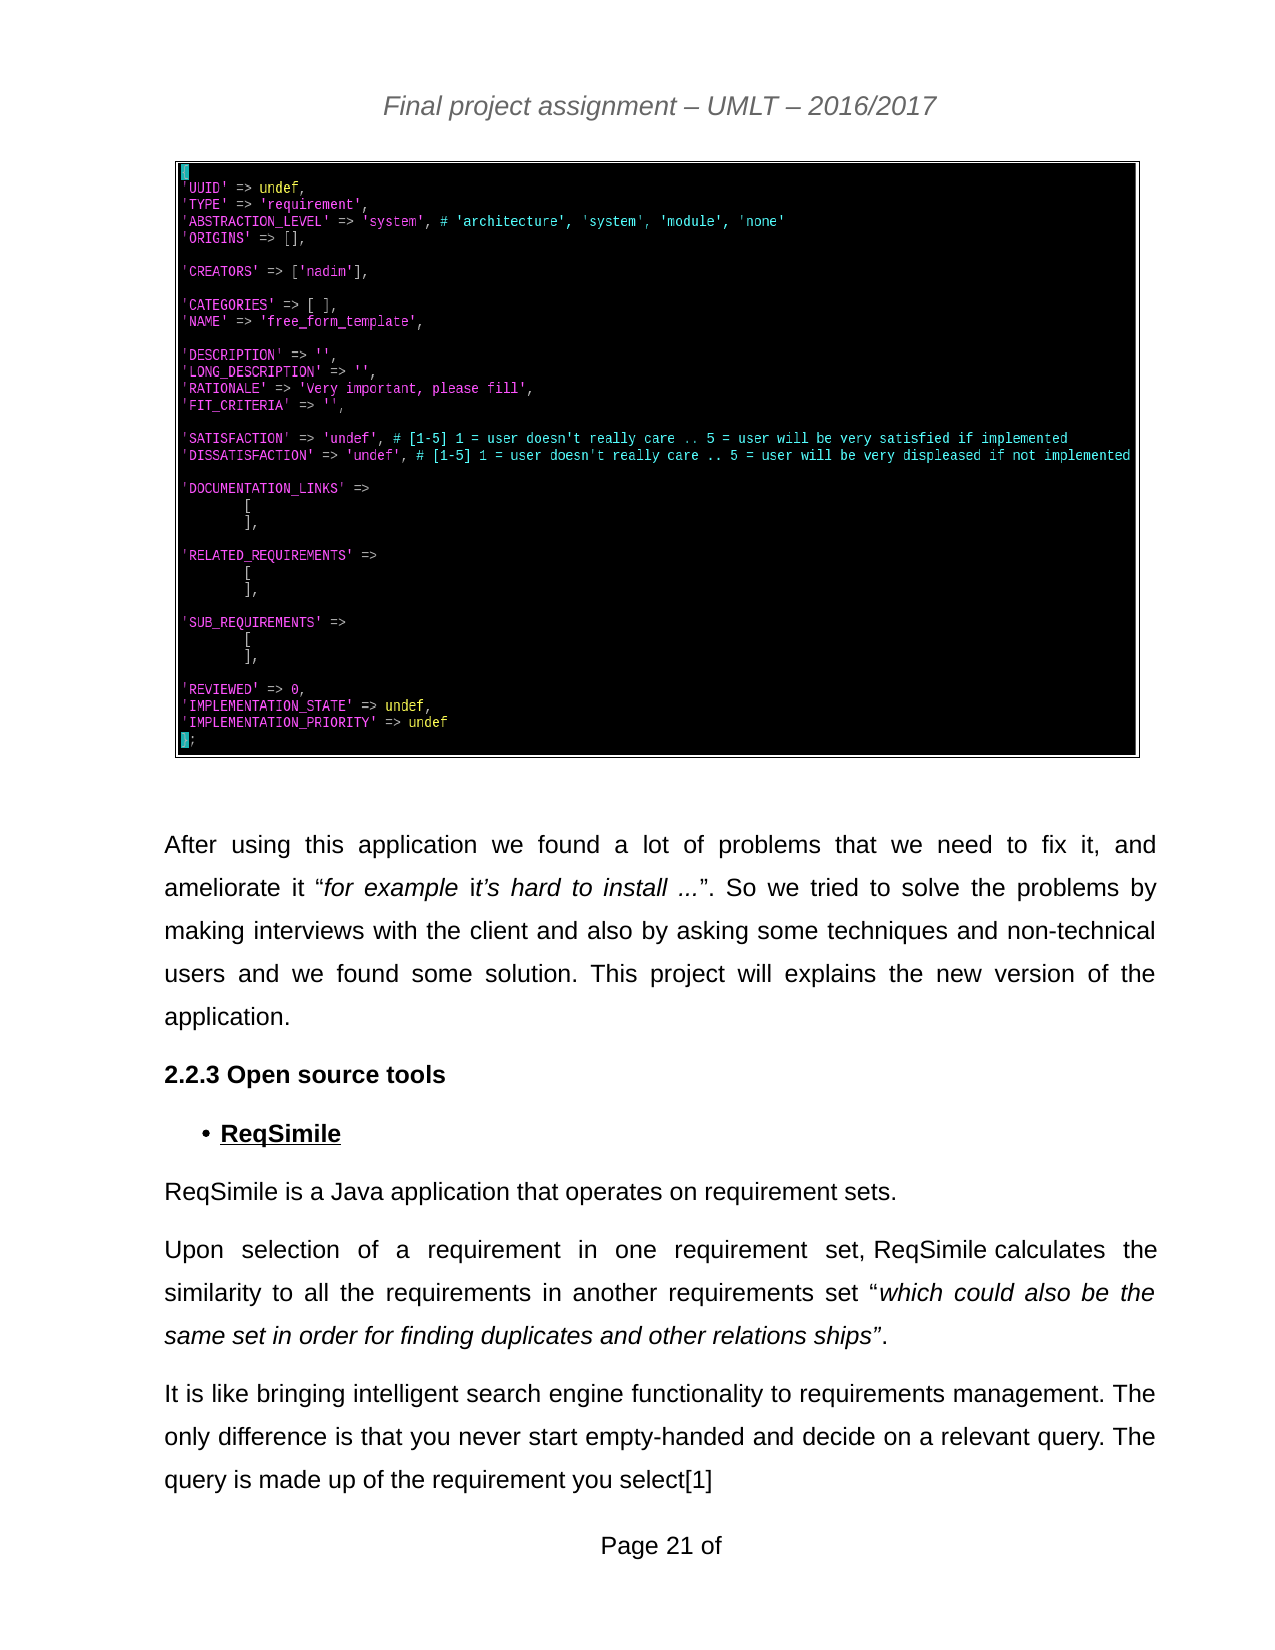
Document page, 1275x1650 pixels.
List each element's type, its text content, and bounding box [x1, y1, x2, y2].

list ReqSimile is a Java application that operates on requirement sets. [164, 1177, 1158, 1206]
text After using this application we found a lot of problems that we need to fix it, and ameliorate it “for example it’s hard to install ...”. So we tried to solve the problems by making interviews with the client and also by asking some techniques and non-technical users and we found some solution. This project will explains the new version of the application. [164, 830, 1158, 1031]
list ReqSimile [202, 1119, 1158, 1147]
text Upon selection of a requirement in one requirement set, ReqSimile calculates the similarity to all the requirements in another requirements set “which could also be the same set in order for finding duplicates and other relations ships”. [164, 1234, 1158, 1349]
subtitle 2.2.3 Open source tools [164, 1061, 1158, 1089]
picture [178, 163, 1136, 755]
text It is like bringing intelligent search engine functionality to requirements management. The only difference is that you never start empty-handed and decide on a relevant query. The query is made up of the requirement you select[1] [164, 1378, 1158, 1493]
